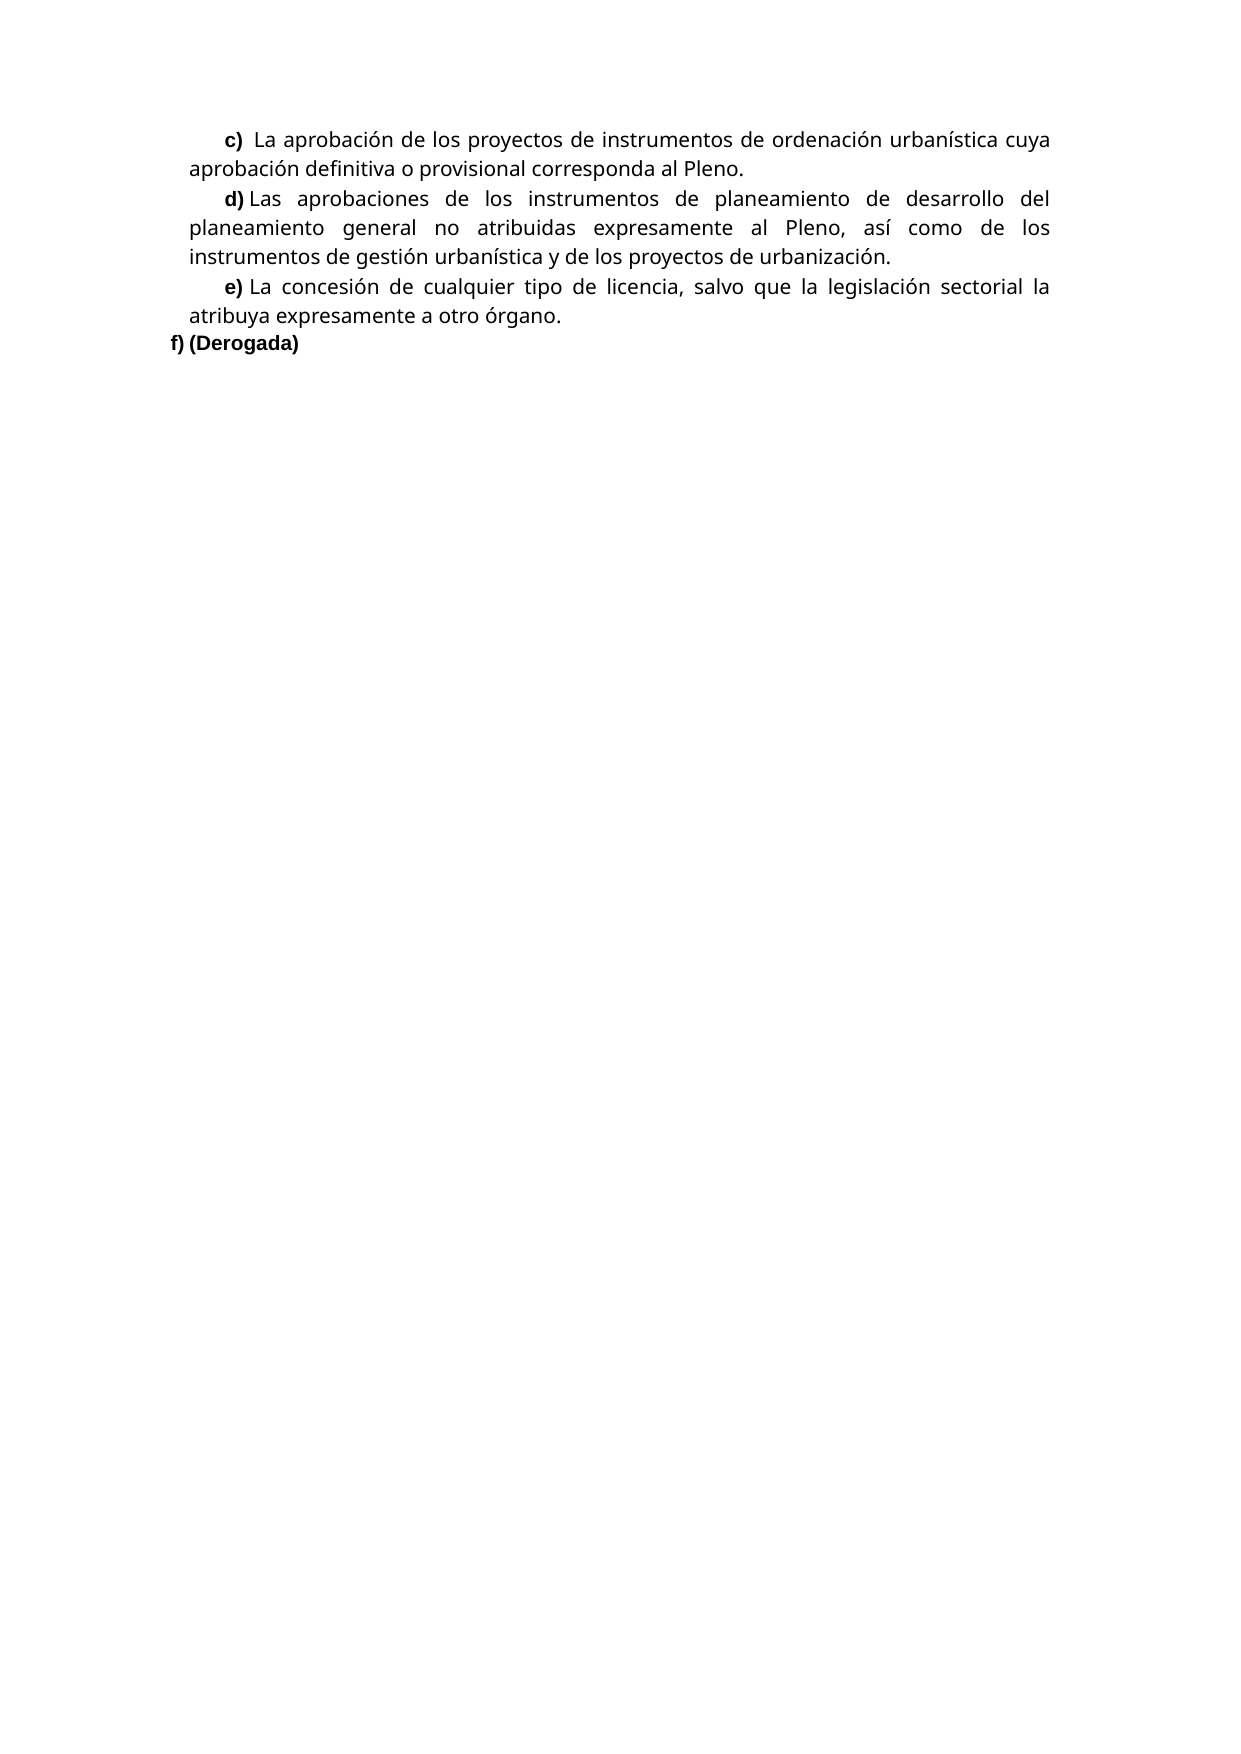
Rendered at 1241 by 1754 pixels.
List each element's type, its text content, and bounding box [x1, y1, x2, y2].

subtitle (Derogada) [170, 331, 1184, 355]
list Las aprobaciones de los instrumentos de planeamiento de desarrollo del planeamiento general no atribuidas expresamente al Pleno, así como de los instrumentos de gestión urbanística y de los proyectos de urbanización. [189, 184, 1051, 271]
list La concesión de cualquier tipo de licencia, salvo que la legislación sectorial la atribuya expresamente a otro órgano. [189, 272, 1051, 329]
list La aprobación de los proyectos de instrumentos de ordenación urbanística cuya aprobación definitiva o provisional corresponda al Pleno. [189, 125, 1051, 183]
